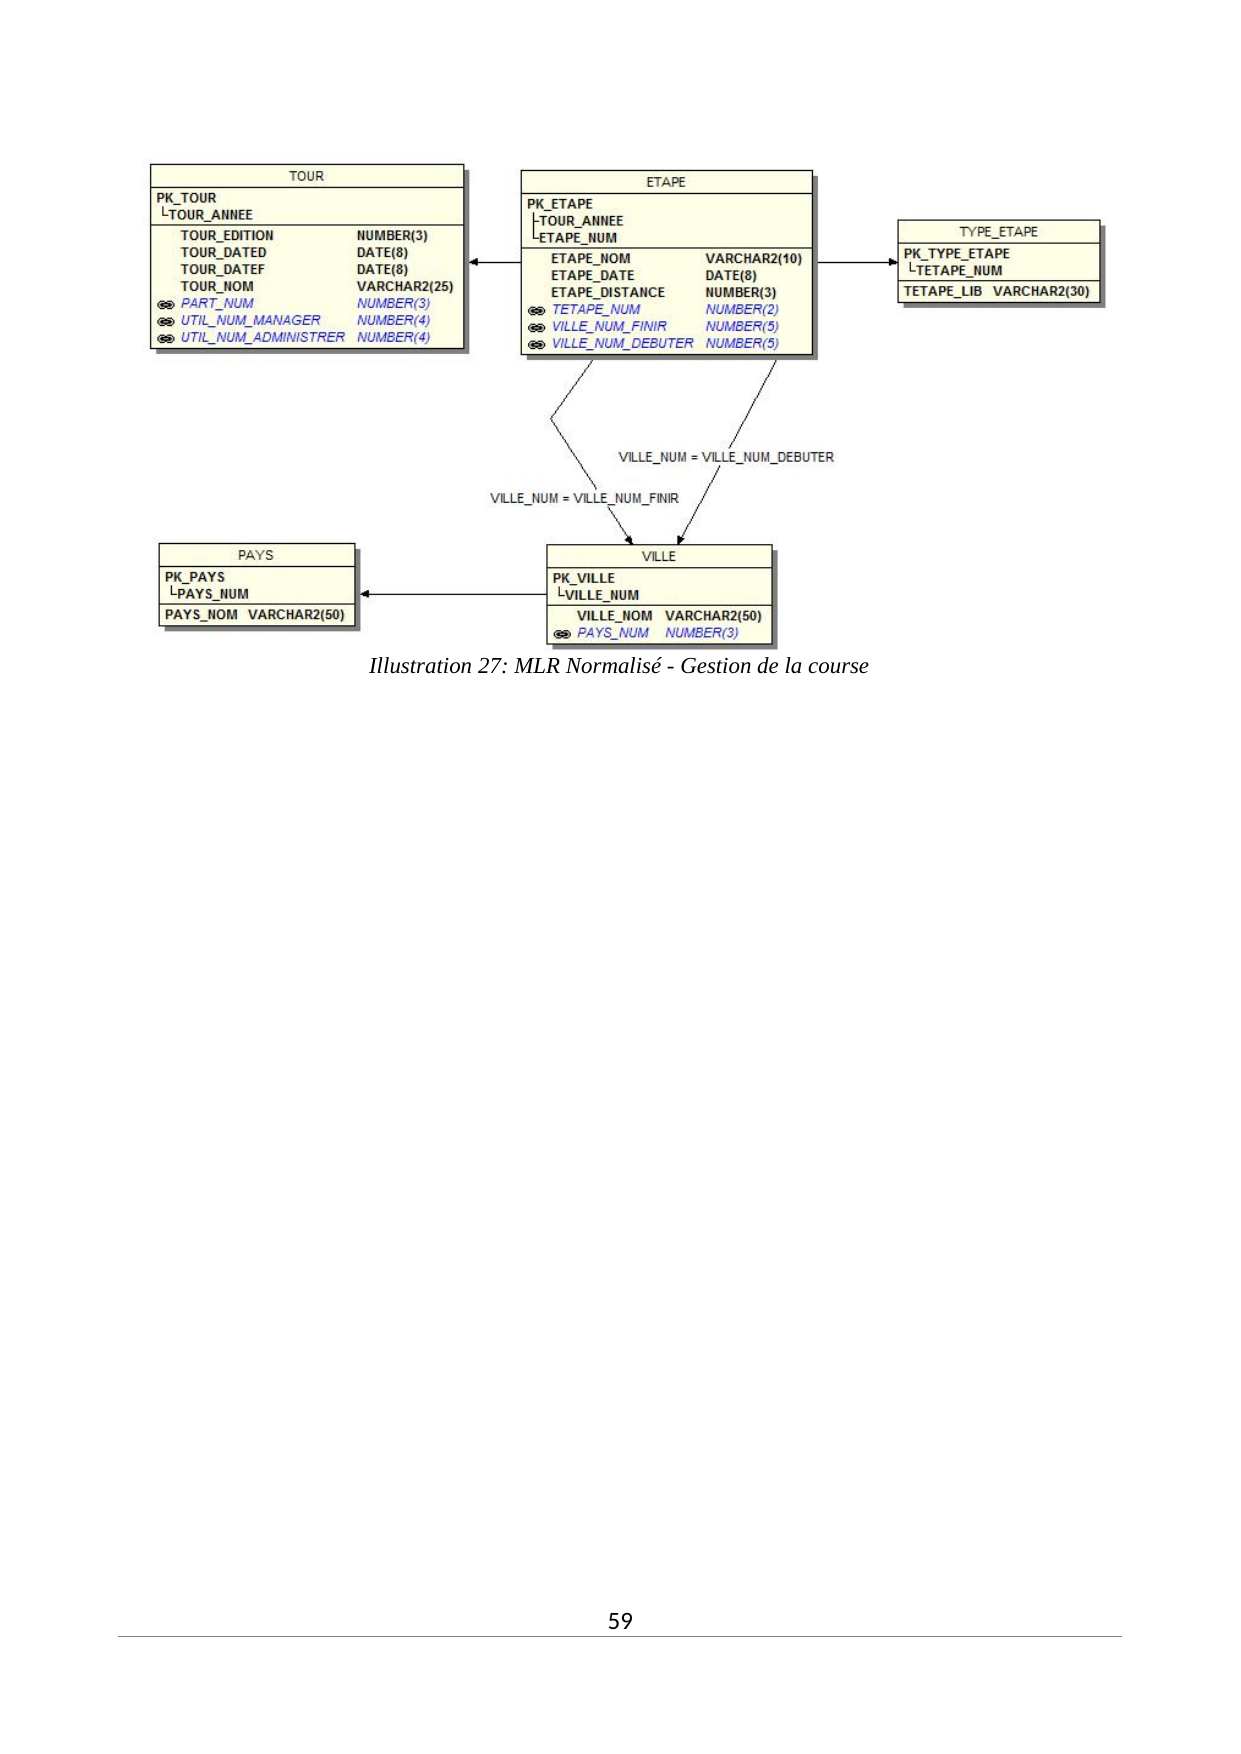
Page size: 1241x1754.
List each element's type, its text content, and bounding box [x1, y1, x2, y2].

text Illustration 27: MLR Normalisé - Gestion de la course [133, 652, 1107, 678]
picture [133, 130, 1108, 652]
